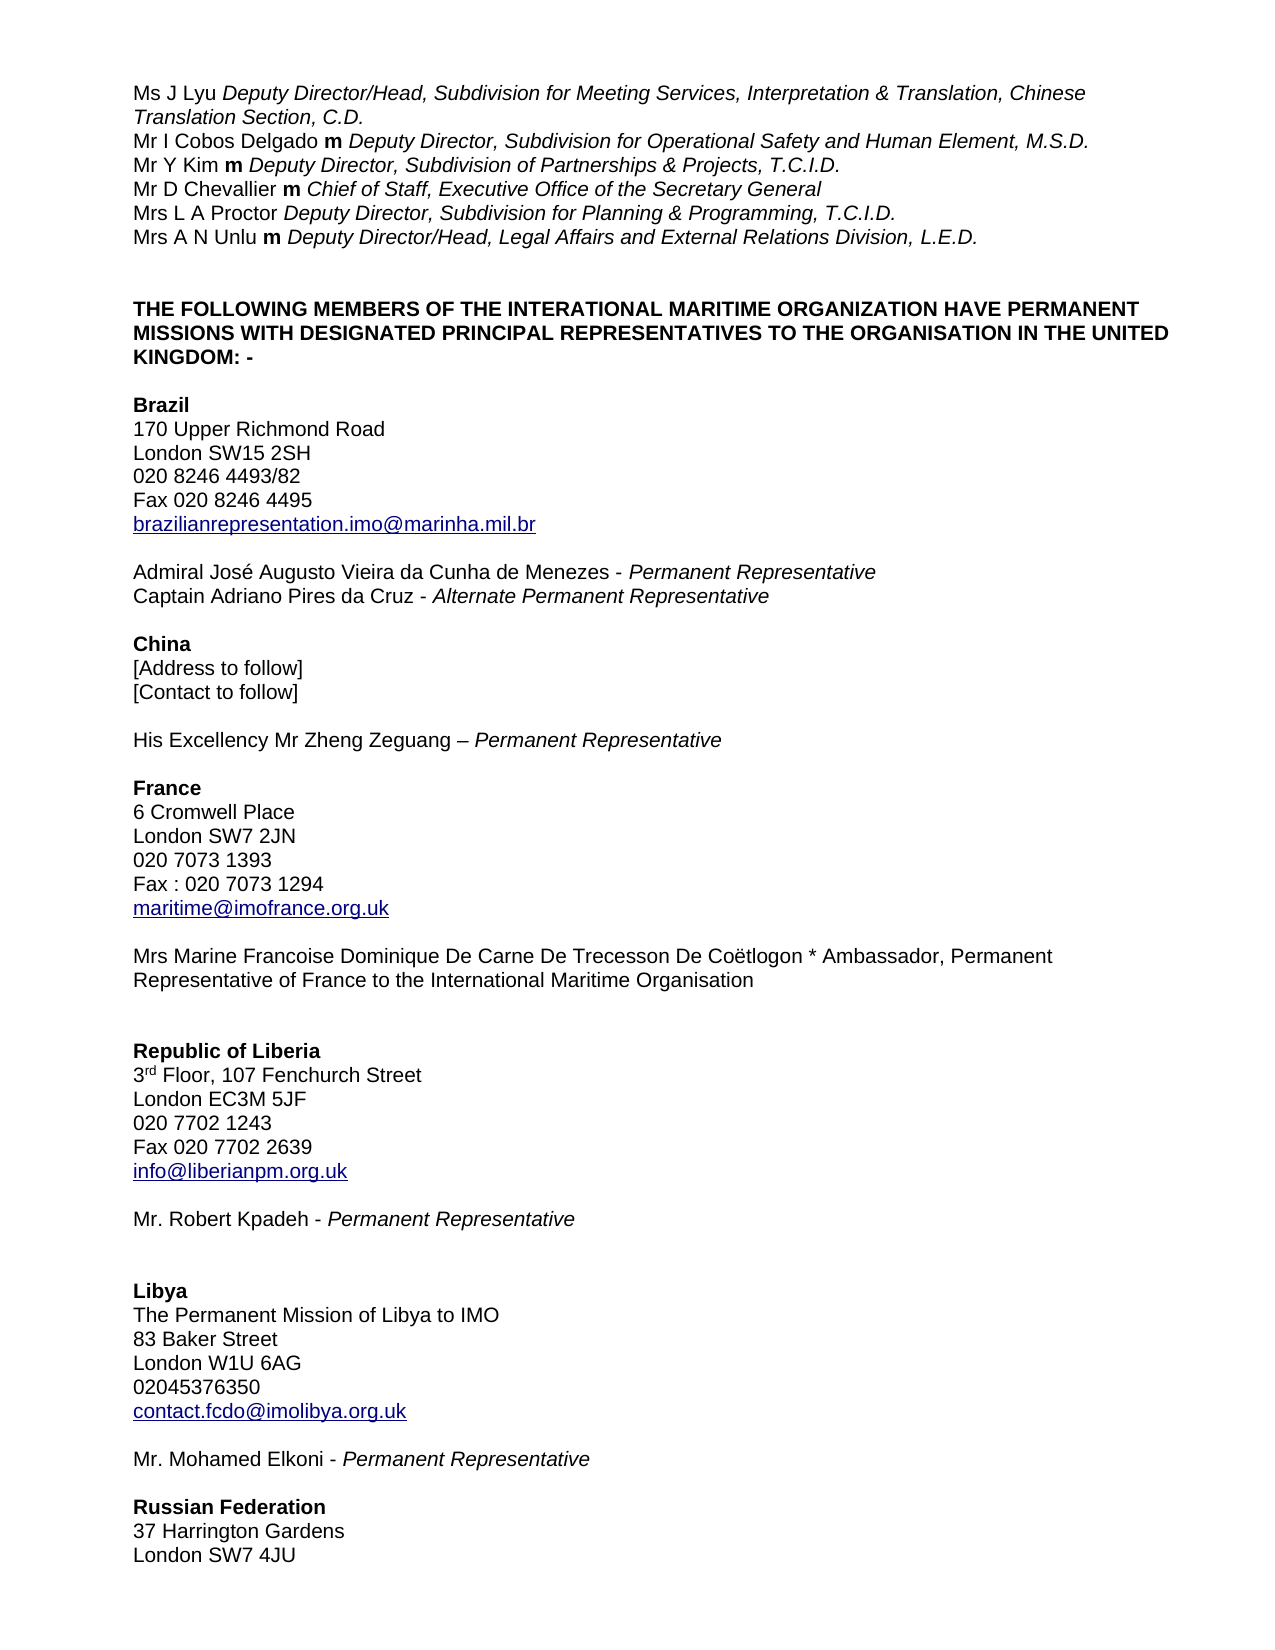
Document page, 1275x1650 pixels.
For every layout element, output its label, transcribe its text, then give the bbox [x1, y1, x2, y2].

text contact.fcdo@imolibya.org.uk [133, 1399, 1181, 1423]
text Mr I Cobos Delgado m Deputy Director, Subdivision for Operational Safety and Human Element, M.S.D. [133, 129, 1181, 153]
text Mrs A N Unlu m Deputy Director/Head, Legal Affairs and External Relations Division, L.E.D. [133, 225, 1181, 249]
text Mr. Robert Kpadeh - Permanent Representative [133, 1207, 1181, 1231]
text Russian Federation [133, 1494, 1181, 1518]
text 020 7073 1393 [133, 848, 1181, 872]
text 6 Cromwell Place [133, 800, 1181, 824]
text Mrs Marine Francoise Dominique De Carne De Trecesson De Coëtlogon * Ambassador, Permanent Representative of France to the International Maritime Organisation [133, 943, 1181, 991]
text Mr Y Kim m Deputy Director, Subdivision of Partnerships & Projects, T.C.I.D. [133, 153, 1181, 177]
text Mr. Mohamed Elkoni - Permanent Representative [133, 1447, 1181, 1471]
text Fax 020 7702 2639 [133, 1135, 1181, 1159]
text info@liberianpm.org.uk [133, 1159, 1181, 1183]
text 020 7702 1243 [133, 1111, 1181, 1135]
text London SW7 4JU [133, 1542, 1181, 1566]
text brazilianrepresentation.imo@marinha.mil.br [133, 512, 1181, 536]
text London SW15 2SH [133, 440, 1181, 464]
text Brazil [133, 392, 1181, 416]
text Libya [133, 1279, 1181, 1303]
text 02045376350 [133, 1375, 1181, 1399]
text His Excellency Mr Zheng Zeguang – Permanent Representative [133, 728, 1181, 752]
text London EC3M 5JF [133, 1087, 1181, 1111]
text [Contact to follow] [133, 680, 1181, 704]
text China [133, 632, 1181, 656]
text Mr D Chevallier m Chief of Staff, Executive Office of the Secretary General [133, 177, 1181, 201]
text London W1U 6AG [133, 1351, 1181, 1375]
text France [133, 776, 1181, 800]
text Captain Adriano Pires da Cruz - Alternate Permanent Representative [133, 584, 1181, 608]
text 37 Harrington Gardens [133, 1518, 1181, 1542]
text 170 Upper Richmond Road [133, 416, 1181, 440]
text Fax : 020 7073 1294 maritime@imofrance.org.uk [133, 872, 1181, 919]
text London SW7 2JN [133, 824, 1181, 848]
text 020 8246 4493/82 [133, 464, 1181, 488]
subtitle Republic of Liberia [133, 1039, 1181, 1063]
text Admiral José Augusto Vieira da Cunha de Menezes - Permanent Representative [133, 560, 1181, 584]
text 83 Baker Street [133, 1327, 1181, 1351]
text THE FOLLOWING MEMBERS OF THE INTERATIONAL MARITIME ORGANIZATION HAVE PERMANENT MISSIONS WITH DESIGNATED PRINCIPAL REPRESENTATIVES TO THE ORGANISATION IN THE UNITED KINGDOM: - [133, 297, 1181, 368]
text Fax 020 8246 4495 [133, 488, 1181, 512]
text The Permanent Mission of Libya to IMO [133, 1303, 1181, 1327]
text Mrs L A Proctor Deputy Director, Subdivision for Planning & Programming, T.C.I.D. [133, 201, 1181, 225]
text [Address to follow] [133, 656, 1181, 680]
text Ms J Lyu Deputy Director/Head, Subdivision for Meeting Services, Interpretation & Translation, Chinese Translation Section, C.D. [133, 81, 1181, 129]
text 3rd Floor, 107 Fenchurch Street [133, 1063, 1181, 1087]
